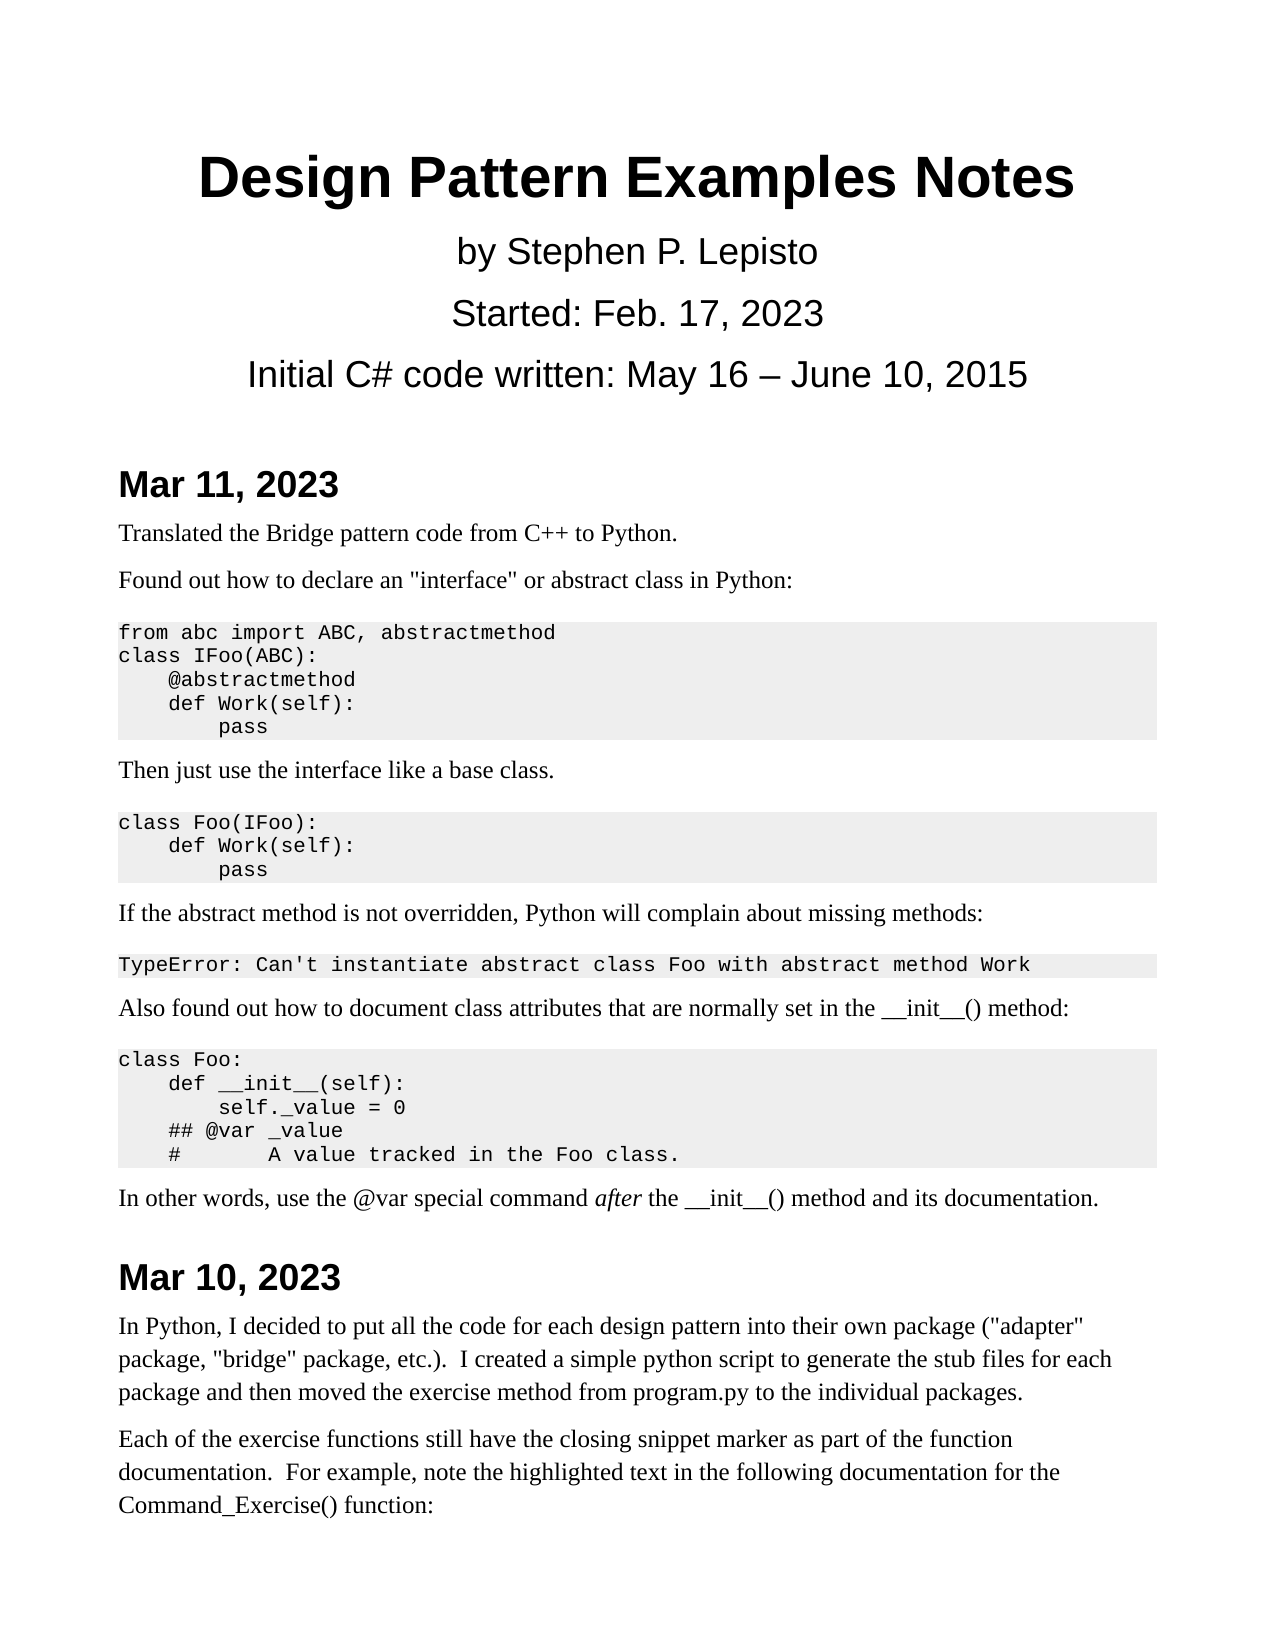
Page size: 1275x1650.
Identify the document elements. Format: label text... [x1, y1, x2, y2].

text In Python, I decided to put all the code for each design pattern into their own package ("adapter" package, "bridge" package, etc.). I created a simple python script to generate the stub files for each package and then moved the exercise method from program.py to the individual packages. [118, 1311, 1157, 1406]
text self._value = 0 [118, 1097, 1157, 1120]
title Design Pattern Examples Notes [118, 143, 1157, 210]
text Found out how to declare an "interface" or abstract class in Python: [118, 565, 1157, 594]
subtitle by Stephen P. Lepisto [118, 229, 1157, 272]
text def Work(self): [118, 835, 1157, 859]
text class Foo: [118, 1049, 1157, 1073]
text In other words, use the @var special command after the __init__() method and its documentation. [118, 1183, 1157, 1211]
text @abstractmethod [118, 669, 1157, 693]
text class Foo(IFoo): [118, 812, 1157, 835]
text Also found out how to document class attributes that are normally set in the __init__() method: [118, 993, 1157, 1022]
text def __init__(self): [118, 1073, 1157, 1097]
text Each of the exercise functions still have the closing snippet marker as part of the function documentation. For example, note the highlighted text in the following documentation for the Command_Exercise() function: [118, 1424, 1157, 1519]
subtitle Mar 11, 2023 [118, 462, 1157, 505]
text from abc import ABC, abstractmethod [118, 622, 1157, 646]
text TypeError: Can't instantiate abstract class Foo with abstract method Work [118, 954, 1157, 978]
text # A value tracked in the Foo class. [118, 1144, 1157, 1168]
subtitle Initial C# code written: May 16 – June 10, 2015 [118, 353, 1157, 396]
text ## @var _value [118, 1120, 1157, 1144]
text def Work(self): [118, 693, 1157, 716]
text pass [118, 716, 1157, 740]
text If the abstract method is not overridden, Python will complain about missing methods: [118, 898, 1157, 926]
text Then just use the interface like a base class. [118, 755, 1157, 784]
text Translated the Bridge pattern code from C++ to Python. [118, 518, 1157, 546]
subtitle Started: Feb. 17, 2023 [118, 291, 1157, 334]
text pass [118, 859, 1157, 883]
text class IFoo(ABC): [118, 646, 1157, 669]
subtitle Mar 10, 2023 [118, 1255, 1157, 1298]
